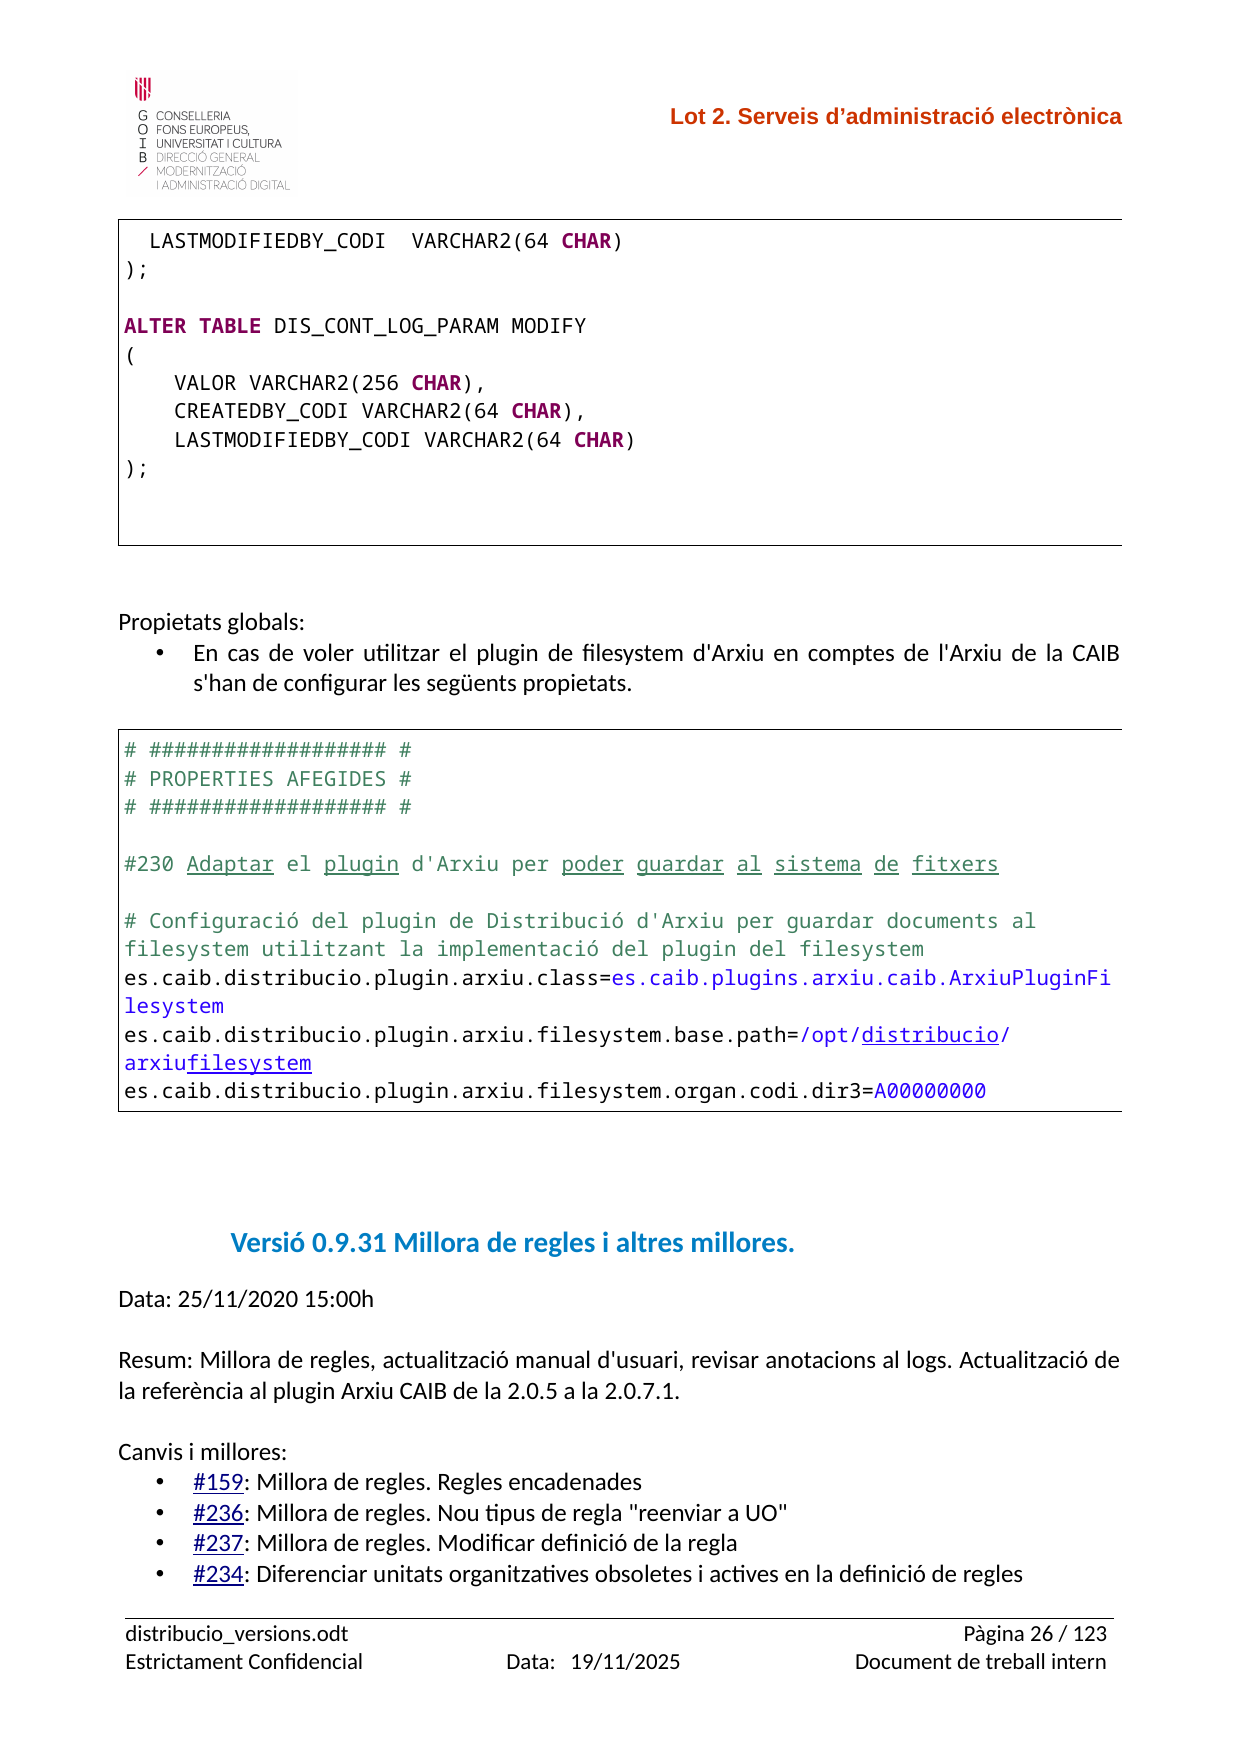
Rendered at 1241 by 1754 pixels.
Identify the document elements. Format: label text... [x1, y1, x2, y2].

subtitle Versió 0.9.31 Millora de regles i altres millores. [153, 1224, 1122, 1260]
picture [126, 70, 299, 197]
table_header # ################### # # PROPERTIES AFEGIDES # # ################### # #230 Adaptar el plugin d'Arxiu per poder guardar al sistema de fitxers # Configuració del plugin de Distribució d'Arxiu per guardar documents al filesystem utilitzant la implementació del plugin del filesystem es.caib.distribucio.plugin.arxiu.class=es.caib.plugins.arxiu.caib.ArxiuPluginFilesystem es.caib.distribucio.plugin.arxiu.filesystem.base.path=/opt/distribucio/arxiufilesystem es.caib.distribucio.plugin.arxiu.filesystem.organ.codi.dir3=A00000000 [119, 730, 1122, 1111]
list #237: Millora de regles. Modificar definició de la regla [156, 1527, 1122, 1558]
list #234: Diferenciar unitats organitzatives obsoletes i actives en la definició de regles [156, 1558, 1122, 1588]
text Propietats globals: [118, 607, 1122, 637]
list #159: Millora de regles. Regles encadenades [156, 1466, 1122, 1497]
text Canvis i millores: [118, 1436, 1122, 1466]
text Data: 25/11/2020 15:00h [118, 1283, 1122, 1314]
list #236: Millora de regles. Nou tipus de regla "reenviar a UO" [156, 1497, 1122, 1527]
list En cas de voler utilitzar el plugin de filesystem d'Arxiu en comptes de l'Arxiu de la CAIB s'han de configurar les següents propietats. [156, 637, 1122, 698]
text Resum: Millora de regles, actualització manual d'usuari, revisar anotacions al logs. Actualització de la referència al plugin Arxiu CAIB de la 2.0.5 a la 2.0.7.1. [118, 1344, 1122, 1405]
table_header LASTMODIFIEDBY_CODI VARCHAR2(64 CHAR) ); ALTER TABLE DIS_CONT_LOG_PARAM MODIFY ( VALOR VARCHAR2(256 CHAR), CREATEDBY_CODI VARCHAR2(64 CHAR), LASTMODIFIEDBY_CODI VARCHAR2(64 CHAR) ); [119, 220, 1122, 544]
